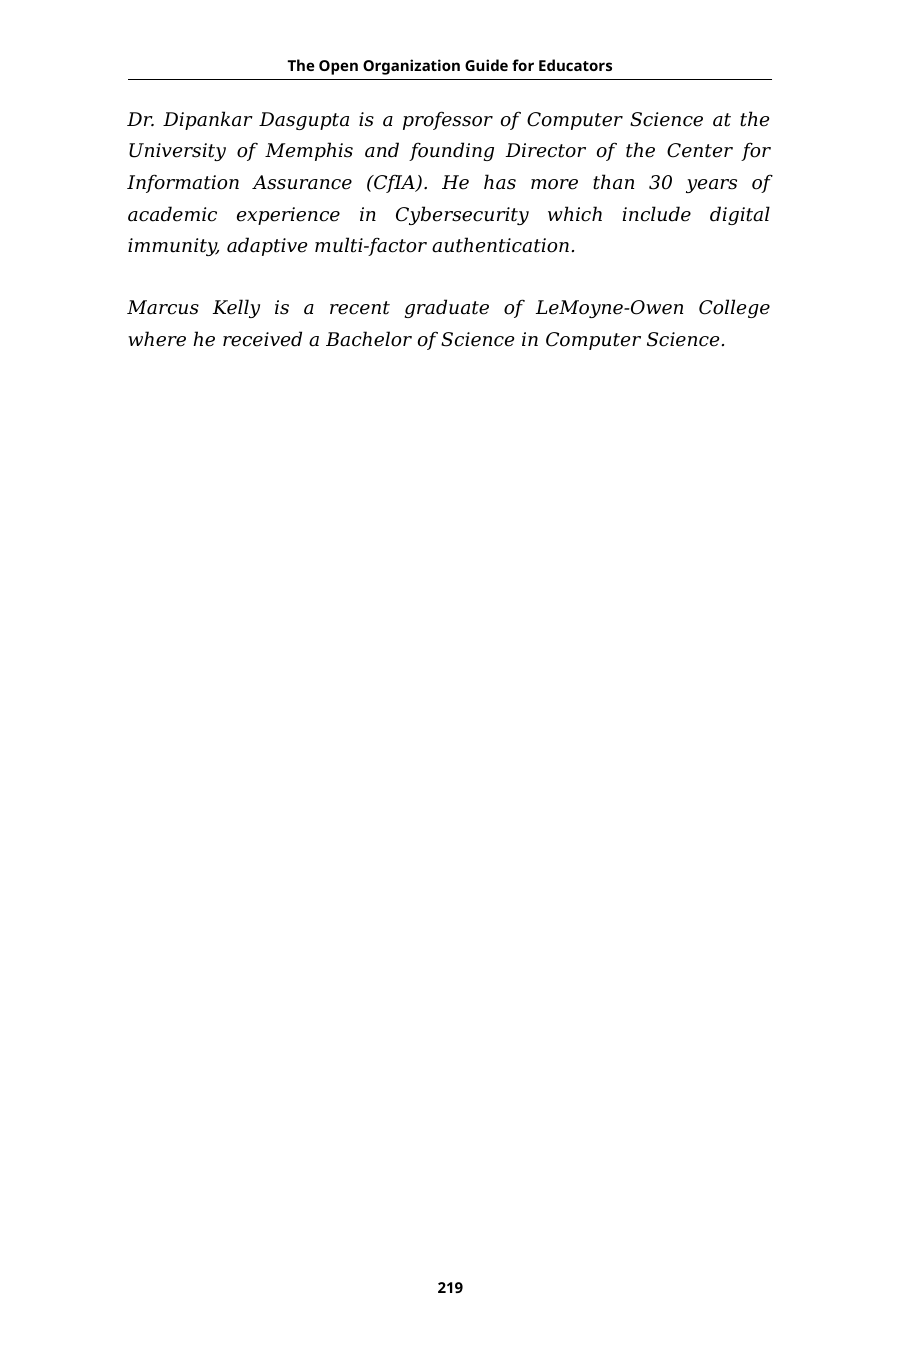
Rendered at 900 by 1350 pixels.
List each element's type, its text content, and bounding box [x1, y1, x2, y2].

text Marcus Kelly is a recent graduate of LeMoyne-Owen College where he received a Bachelor of Science in Computer Science. [127, 297, 772, 351]
text Dr. Dipankar Dasgupta is a professor of Computer Science at the University of Memphis and founding Director of the Center for Information Assurance (CfIA). He has more than 30 years of academic experience in Cybersecurity which include digital immunity, adaptive multi-factor authentication. [127, 109, 772, 257]
